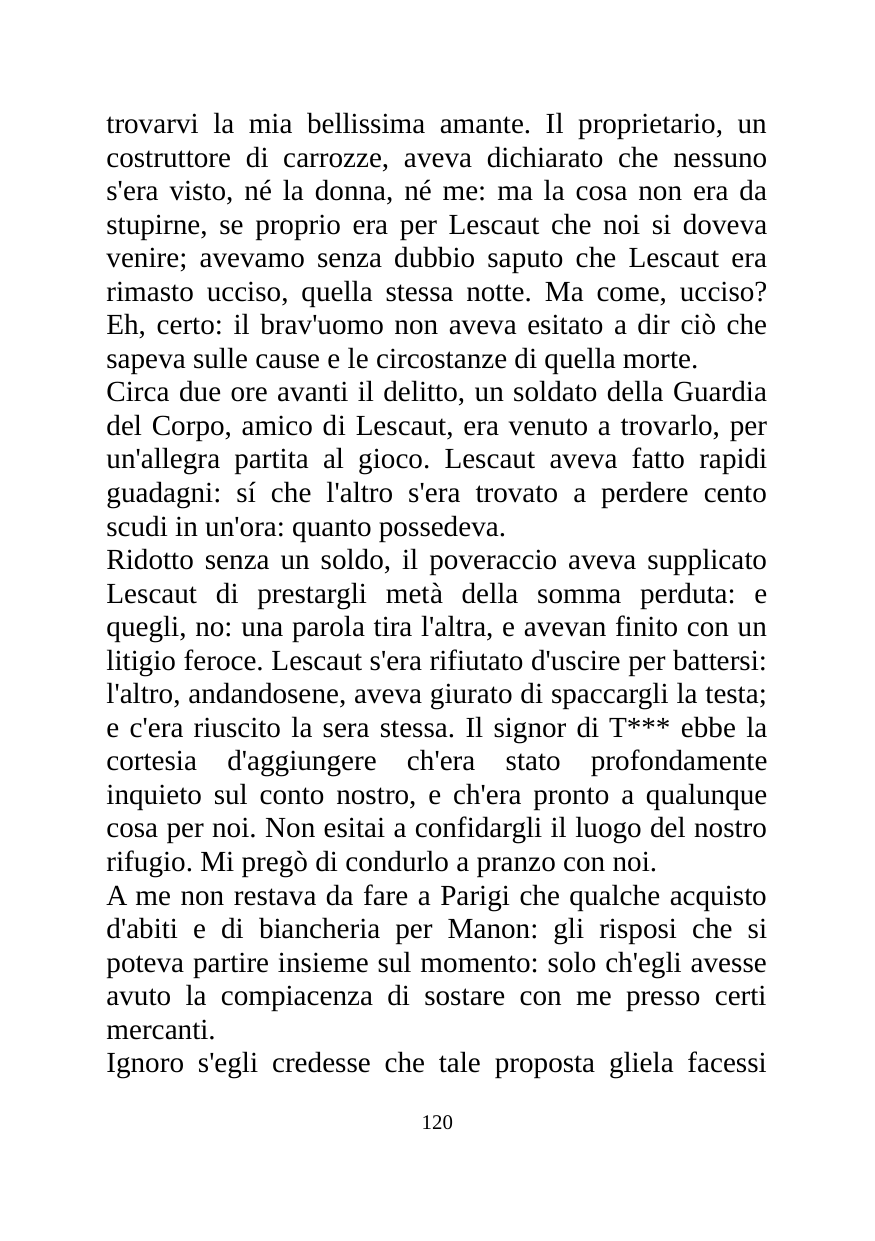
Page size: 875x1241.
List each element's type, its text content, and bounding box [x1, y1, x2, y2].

text A me non restava da fare a Parigi che qualche acquisto d'abiti e di biancheria per Manon: gli risposi che si poteva partire insieme sul momento: solo ch'egli avesse avuto la compiacenza di sostare con me presso certi mercanti. [106, 878, 768, 1045]
text Ridotto senza un soldo, il poveraccio aveva supplicato Lescaut di prestargli metà della somma perduta: e quegli, no: una parola tira l'altra, e avevan finito con un litigio feroce. Lescaut s'era rifiutato d'uscire per battersi: l'altro, andandosene, aveva giurato di spaccargli la testa; e c'era riuscito la sera stessa. Il signor di T*** ebbe la cortesia d'aggiungere ch'era stato profondamente inquieto sul conto nostro, e ch'era pronto a qualunque cosa per noi. Non esitai a confidargli il luogo del nostro rifugio. Mi pregò di condurlo a pranzo con noi. [106, 542, 768, 878]
text Circa due ore avanti il delitto, un soldato della Guardia del Corpo, amico di Lescaut, era venuto a trovarlo, per un'allegra partita al gioco. Lescaut aveva fatto rapidi guadagni: sí che l'altro s'era trovato a perdere cento scudi in un'ora: quanto possedeva. [106, 374, 768, 542]
text trovarvi la mia bellissima amante. Il proprietario, un costruttore di carrozze, aveva dichiarato che nessuno s'era visto, né la donna, né me: ma la cosa non era da stupirne, se proprio era per Lescaut che noi si doveva venire; avevamo senza dubbio saputo che Lescaut era rimasto ucciso, quella stessa notte. Ma come, ucciso? Eh, certo: il brav'uomo non aveva esitato a dir ciò che sapeva sulle cause e le circostanze di quella morte. [106, 106, 768, 374]
text Ignoro s'egli credesse che tale proposta gliela facessi [106, 1045, 768, 1079]
